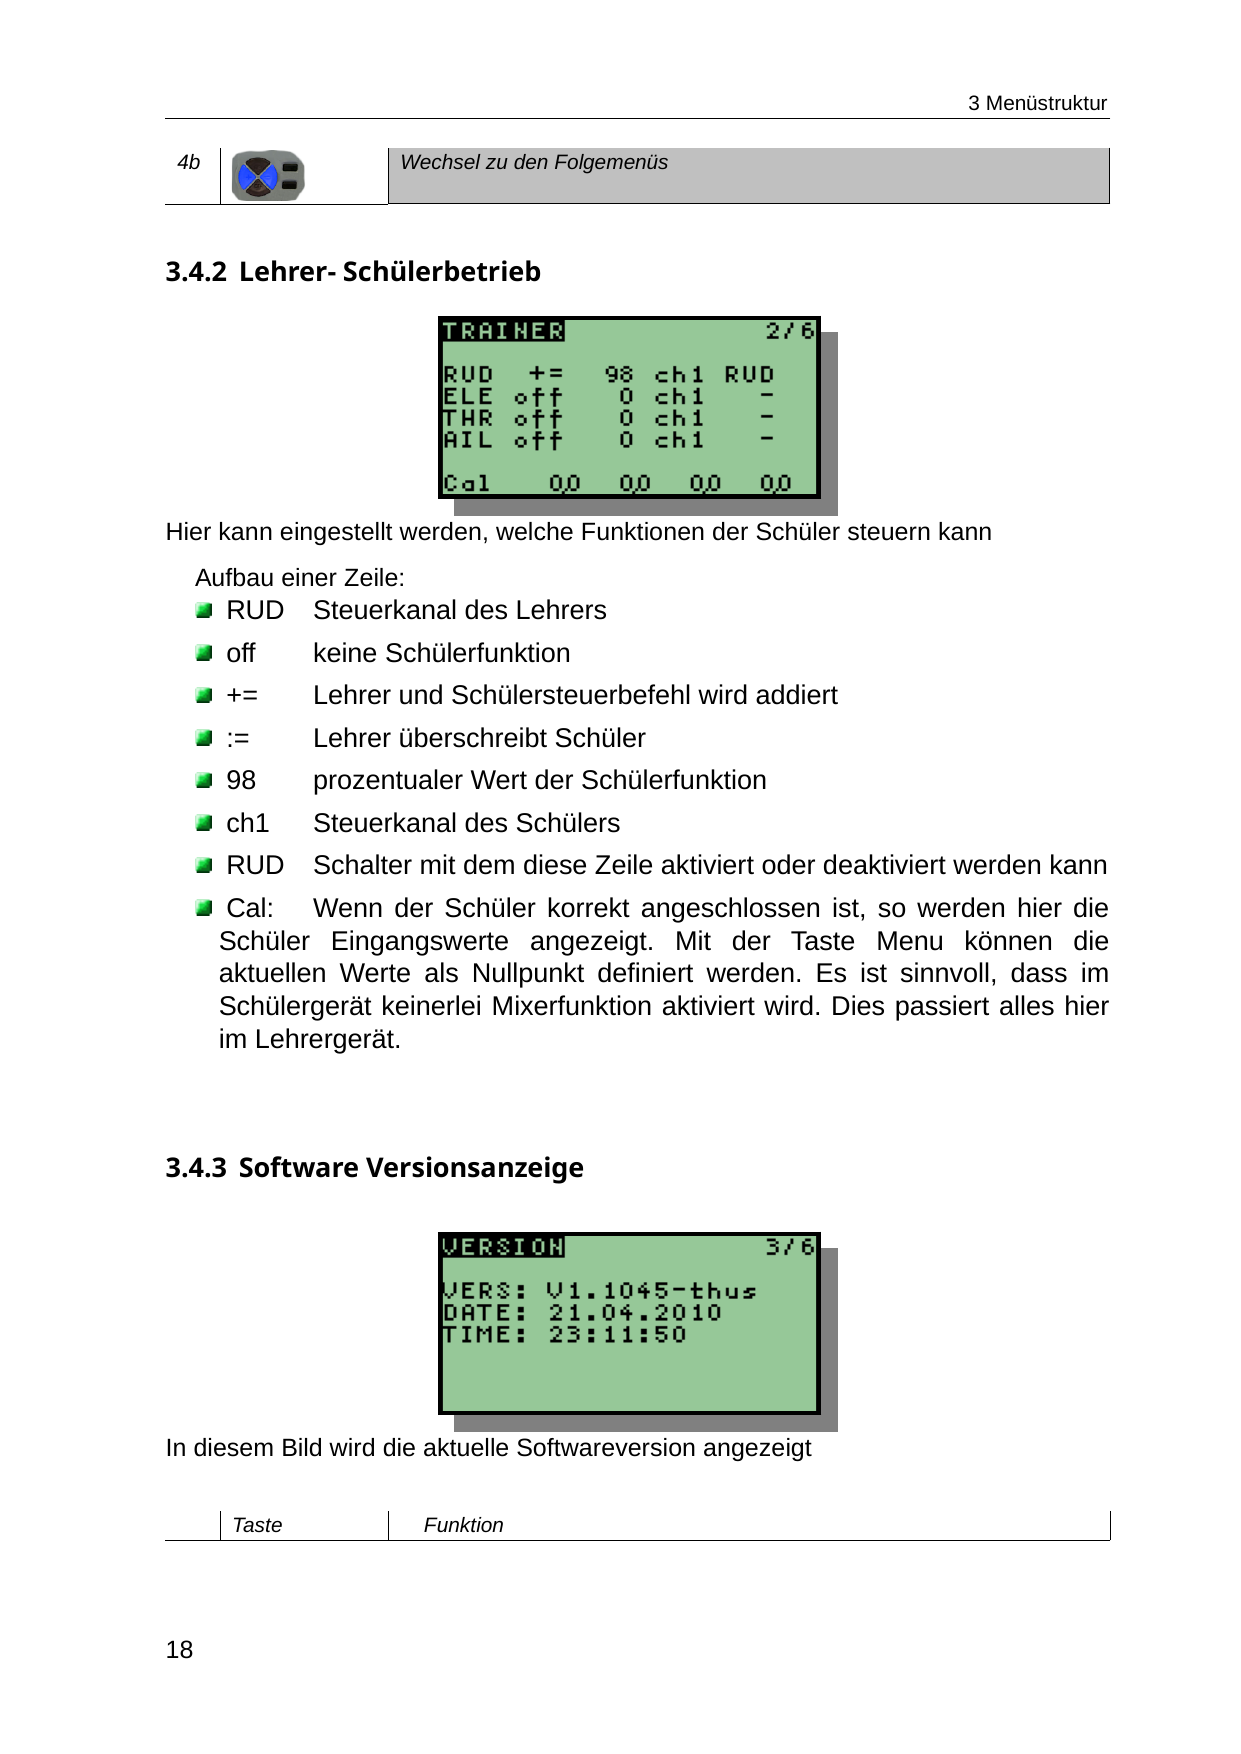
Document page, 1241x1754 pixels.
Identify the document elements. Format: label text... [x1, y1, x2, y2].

picture [195, 729, 212, 746]
picture [195, 644, 212, 661]
text Aufbau einer Zeile: [165, 564, 1110, 592]
picture [195, 687, 212, 703]
text In diesem Bild wird die aktuelle Softwareversion angezeigt [165, 1411, 1110, 1462]
subtitle Software Versionsanzeige [165, 1148, 1110, 1185]
list Cal: Wenn der Schüler korrekt angeschlossen ist, so werden hier die Schüler Eingangswerte angezeigt. Mit der Taste Menu können die aktuellen Werte als Nullpunkt definiert werden. Es ist sinnvoll, dass im Schülergerät keinerlei Mixerfunktion aktiviert wird. Dies passiert alles hier im Lehrergerät. [165, 892, 1110, 1054]
list RUD Steuerkanal des Lehrers [165, 595, 1110, 625]
table_header Taste [221, 1511, 388, 1540]
list RUD Schalter mit dem diese Zeile aktiviert oder deaktiviert werden kann [165, 850, 1110, 880]
picture [195, 899, 212, 916]
subtitle Lehrer- Schülerbetrieb [165, 252, 1110, 289]
list := Lehrer überschreibt Schüler [165, 722, 1110, 752]
picture [442, 1236, 817, 1411]
picture [231, 150, 306, 201]
picture [195, 772, 212, 788]
list off keine Schülerfunktion [165, 637, 1110, 667]
list ch1 Steuerkanal des Schülers [165, 807, 1110, 837]
table_cell Wechsel zu den Folgemenüs [389, 148, 1109, 203]
picture [195, 814, 212, 831]
table_cell [221, 148, 388, 204]
picture [195, 602, 212, 618]
list += Lehrer und Schülersteuerbefehl wird addiert [165, 680, 1110, 710]
picture [442, 320, 817, 494]
table_header Funktion [389, 1511, 1110, 1540]
table_header [165, 1511, 220, 1540]
table_cell 4b [165, 148, 220, 204]
picture [195, 857, 212, 873]
list 98 prozentualer Wert der Schülerfunktion [165, 765, 1110, 795]
text Hier kann eingestellt werden, welche Funktionen der Schüler steuern kann [165, 307, 1110, 546]
